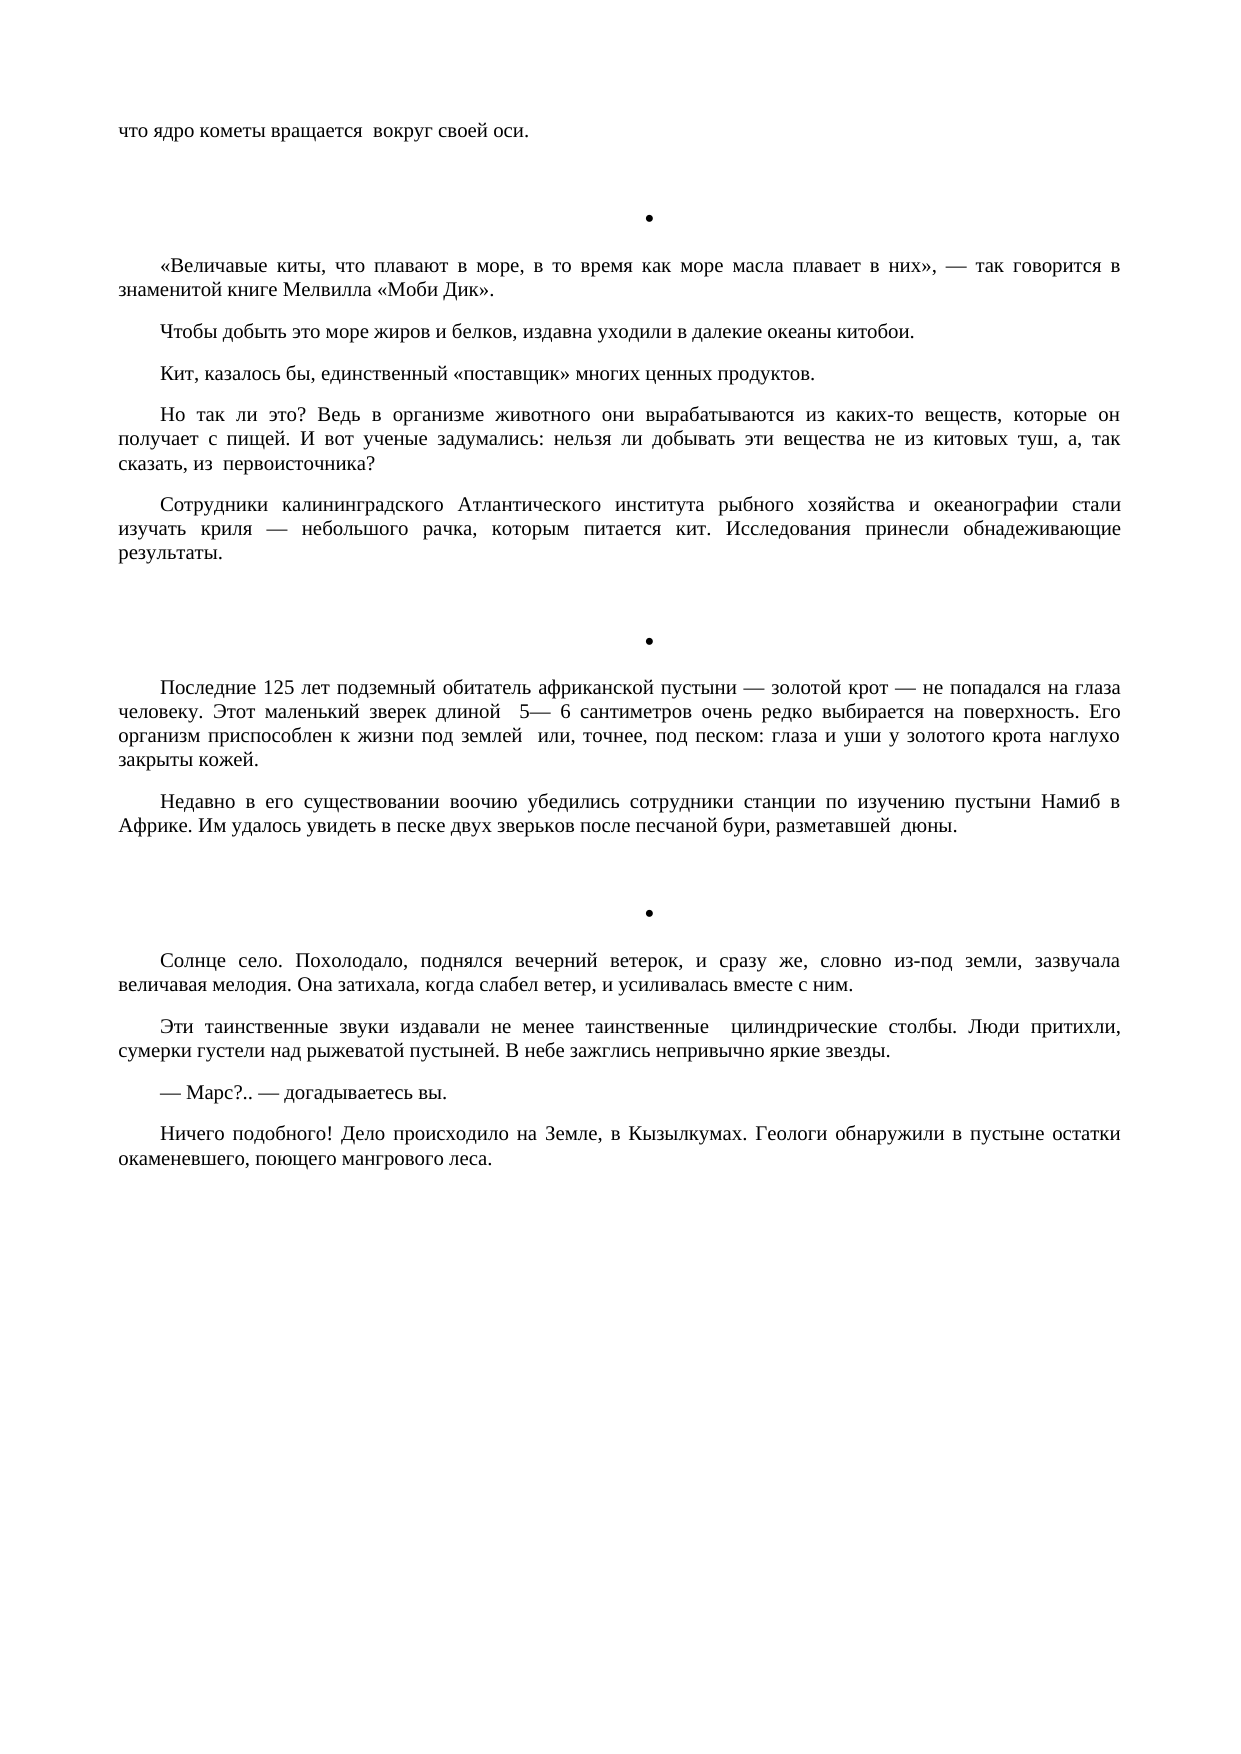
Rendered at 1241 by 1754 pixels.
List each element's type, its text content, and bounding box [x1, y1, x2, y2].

text • [118, 624, 1122, 657]
text Недавно в его существовании воочию убедились сотрудники станции по изучению пустыни Намиб в Африке. Им удалось увидеть в песке двух зверьков после песчаной бури, разметавшей дюны. [118, 789, 1122, 837]
text Чтобы добыть это море жиров и белков, издавна уходили в далекие океаны китобои. [118, 319, 1122, 343]
text что ядро кометы вращается вокруг своей оси. [118, 118, 1122, 142]
text • [118, 202, 1122, 235]
text • [118, 897, 1122, 930]
text — Марс?.. — догадываетесь вы. [118, 1079, 1122, 1104]
text Ничего подобного! Дело происходило на Земле, в Кызылкумах. Геологи обнаружили в пустыне остатки окаменевшего, поющего мангрового леса. [118, 1121, 1122, 1169]
text Солнце село. Похолодало, поднялся вечерний ветерок, и сразу же, словно из-под земли, зазвучала величавая мелодия. Она затихала, когда слабел ветер, и усиливалась вместе с ним. [118, 948, 1122, 996]
text Но так ли это? Ведь в организме животного они вырабатываются из каких-то веществ, которые он получает с пищей. И вот ученые задумались: нельзя ли добывать эти вещества не из китовых туш, а, так сказать, из первоисточника? [118, 402, 1122, 474]
text Эти таинственные звуки издавали не менее таинственные цилиндрические столбы. Люди притихли, сумерки густели над рыжеватой пустыней. В небе зажглись непривычно яркие звезды. [118, 1014, 1122, 1062]
text Кит, казалось бы, единственный «поставщик» многих ценных продуктов. [118, 361, 1122, 384]
text Сотрудники калининградского Атлантического института рыбного хозяйства и океанографии стали изучать криля — небольшого рачка, которым питается кит. Исследования принесли обнадеживающие результаты. [118, 492, 1122, 564]
text Последние 125 лет подземный обитатель африканской пустыни — золотой крот — не попадался на глаза человеку. Этот маленький зверек длиной 5— 6 сантиметров очень редко выбирается на поверхность. Его организм приспособлен к жизни под землей или, точнее, под песком: глаза и уши у золотого крота наглухо закрыты кожей. [118, 675, 1122, 771]
text «Величавые киты, что плавают в море, в то время как море масла плавает в них», — так говорится в знаменитой книге Мелвилла «Моби Дик». [118, 253, 1122, 301]
